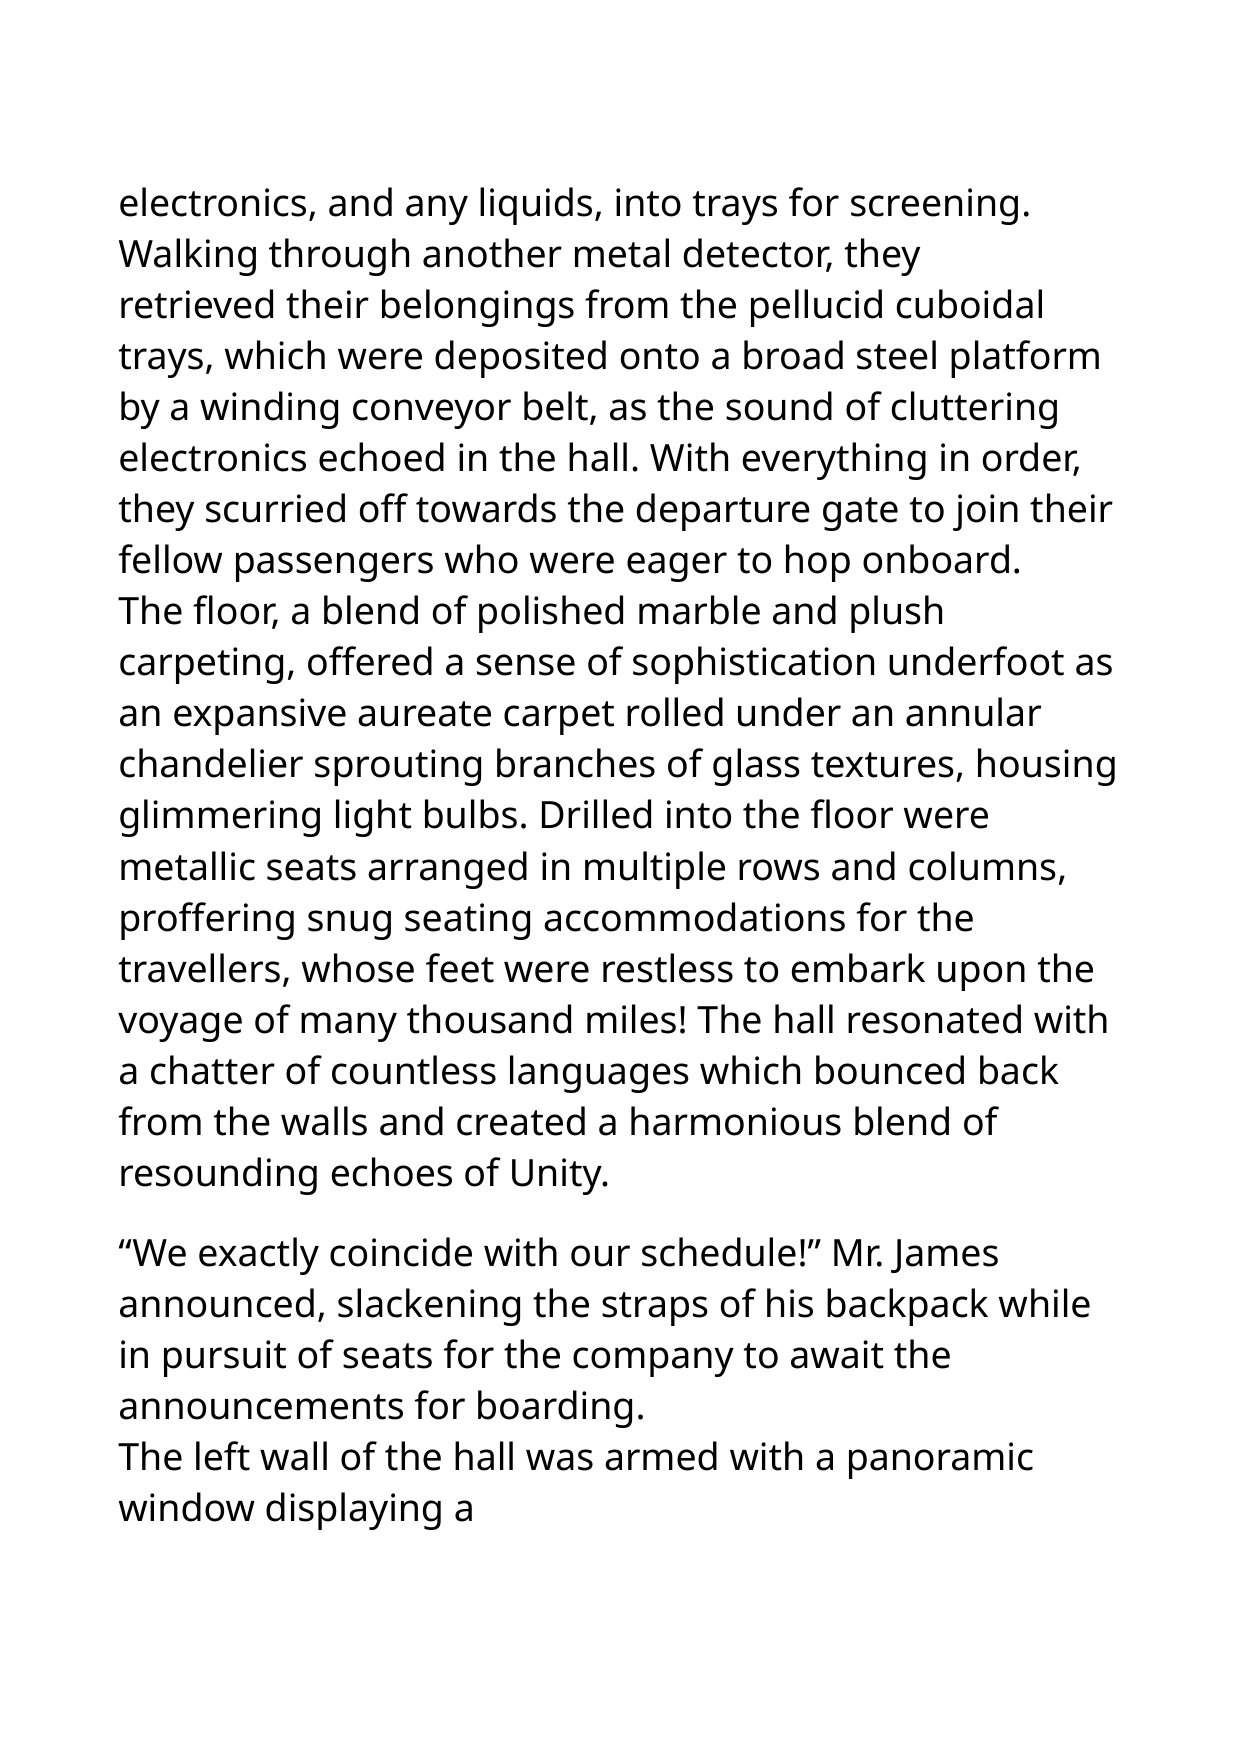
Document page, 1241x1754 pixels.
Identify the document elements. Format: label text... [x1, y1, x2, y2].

text The floor, a blend of polished marble and plush carpeting, offered a sense of sophistication underfoot as an expansive aureate carpet rolled under an annular chandelier sprouting branches of glass textures, housing glimmering light bulbs. Drilled into the floor were metallic seats arranged in multiple rows and columns, proffering snug seating accommodations for the travellers, whose feet were restless to embark upon the voyage of many thousand miles! The hall resonated with a chatter of countless languages which bounced back from the walls and created a harmonious blend of resounding echoes of Unity. [118, 585, 1122, 1197]
text electronics, and any liquids, into trays for screening. Walking through another metal detector, they [118, 176, 1122, 278]
text The left wall of the hall was armed with a panoramic window displaying a [118, 1430, 1122, 1532]
text “We exactly coincide with our schedule!” Mr. James announced, slackening the straps of his backpack while in pursuit of seats for the company to await the announcements for boarding. [118, 1226, 1122, 1430]
text retrieved their belongings from the pellucid cuboidal trays, which were deposited onto a broad steel platform by a winding conveyor belt, as the sound of cluttering electronics echoed in the hall. With everything in order, they scurried off towards the departure gate to join their fellow passengers who were eager to hop onboard. [118, 278, 1122, 585]
